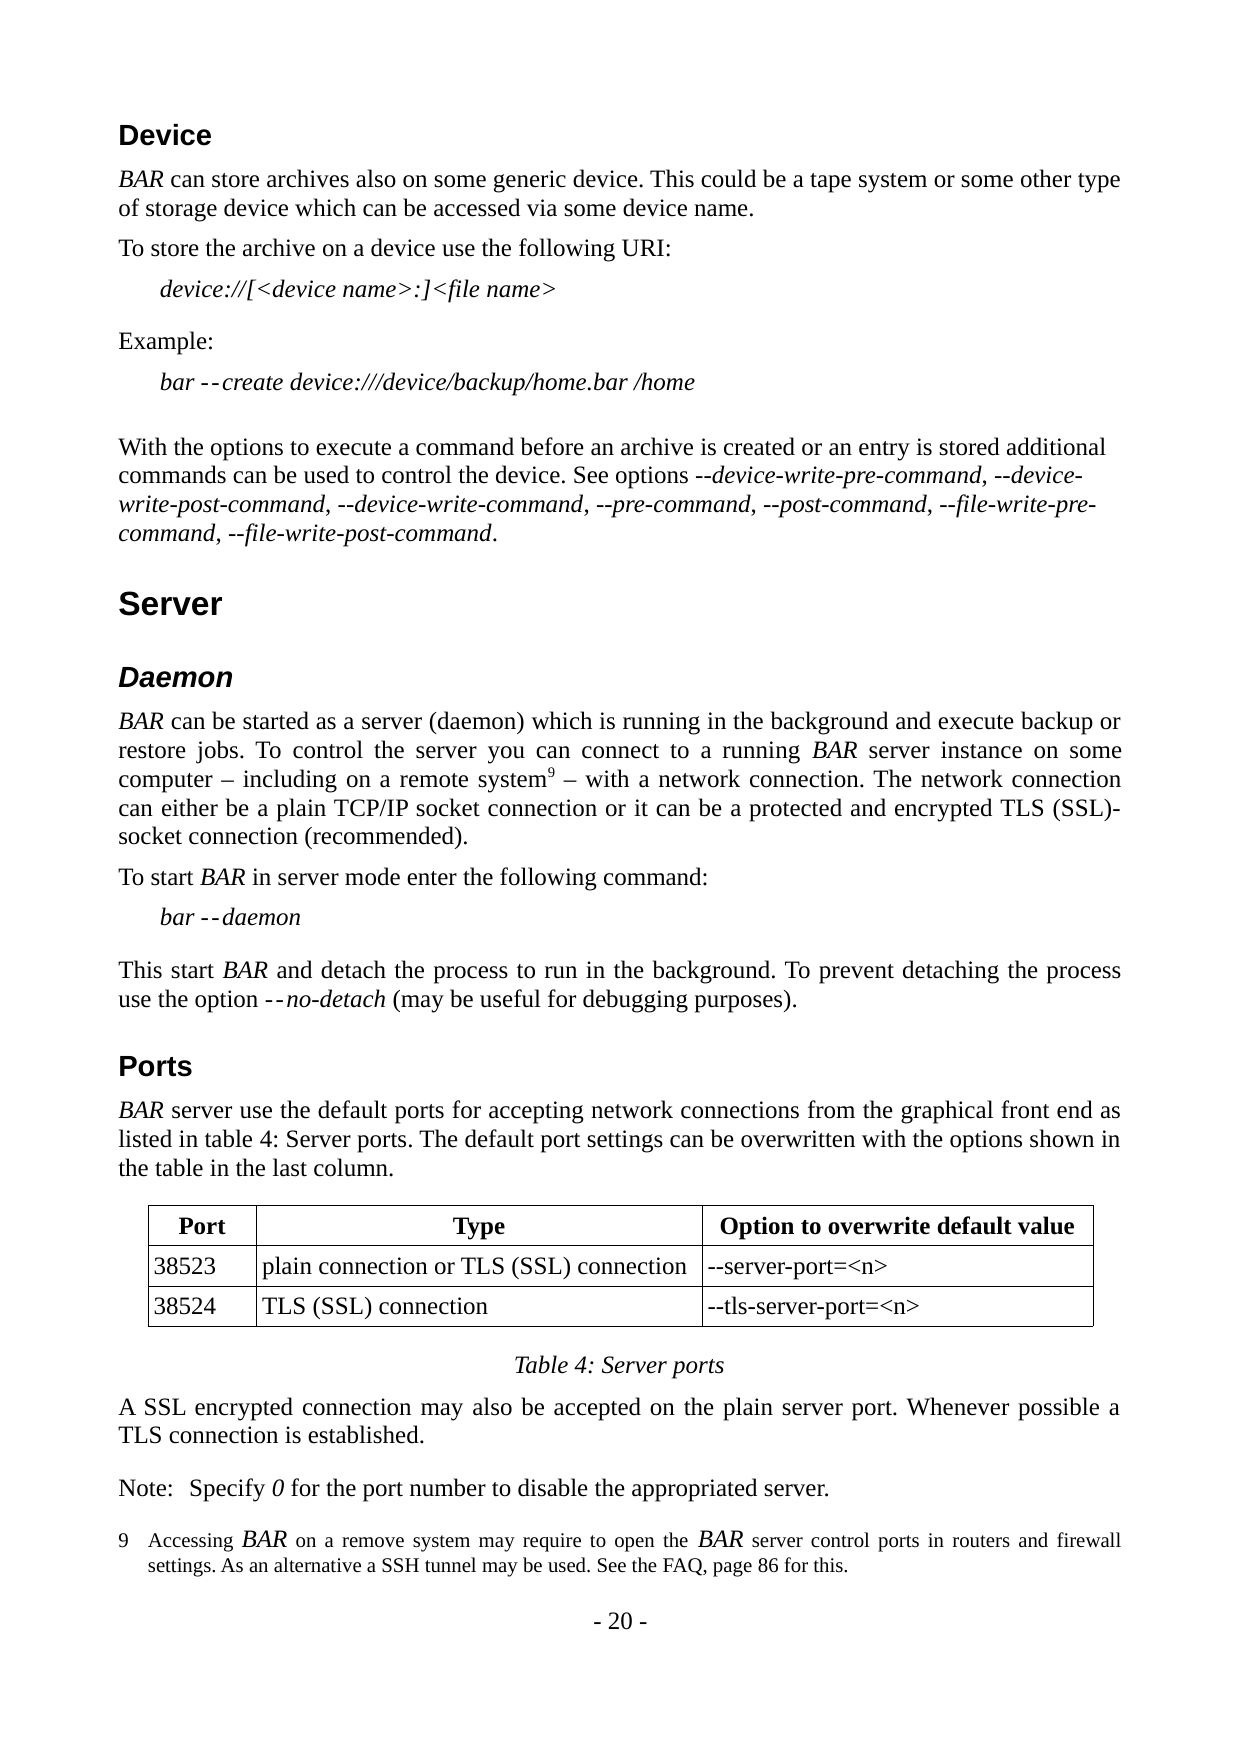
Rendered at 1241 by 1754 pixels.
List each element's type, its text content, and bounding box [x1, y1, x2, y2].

table_cell 38524 [149, 1287, 256, 1326]
text This start BAR and detach the process to run in the background. To prevent detaching the process use the option ‑‑no-detach (may be useful for debugging purposes). [118, 955, 1122, 1012]
table_cell --server-port=<n> [703, 1246, 1093, 1286]
text BAR can be started as a server (daemon) which is running in the background and execute backup or restore jobs. To control the server you can connect to a running BAR server instance on some computer – including on a remote system – with a network connection. The network connection can either be a plain TCP/IP socket connection or it can be a protected and encrypted TLS (SSL)-socket connection (recommended). [118, 706, 1122, 850]
text BAR server use the default ports for accepting network connections from the graphical front end as listed in table 4: Server ports. The default port settings can be overwritten with the options shown in the table in the last column. [118, 1095, 1122, 1181]
text Example: [118, 326, 1122, 355]
text To start BAR in server mode enter the following command: [118, 862, 1122, 891]
text A SSL encrypted connection may also be accepted on the plain server port. Whenever possible a TLS connection is established. [118, 1392, 1122, 1449]
text Accessing BAR on a remove system may require to open the BAR server control ports in routers and firewall settings. As an alternative a SSH tunnel may be used. See the FAQ, page 85 for this. [118, 1524, 1122, 1577]
table_header Type [257, 1206, 702, 1245]
subtitle Ports [118, 1049, 1122, 1083]
text device://[<device name>:]<file name> [159, 274, 1122, 303]
table_cell --tls-server-port=<n> [703, 1287, 1093, 1326]
table_cell 38523 [149, 1246, 256, 1286]
text BAR can store archives also on some generic device. This could be a tape system or some other type of storage device which can be accessed via some device name. [118, 164, 1122, 222]
table_header Option to overwrite default value [703, 1206, 1093, 1245]
subtitle Device [118, 118, 1122, 152]
text Note: Specify 0 for the port number to disable the appropriated server. [118, 1473, 1122, 1501]
subtitle Daemon [118, 660, 1122, 694]
table_cell plain connection or TLS (SSL) connection [257, 1246, 702, 1286]
text With the options to execute a command before an archive is created or an entry is stored additional commands can be used to control the device. See options --device-write-pre-command, --device-write-post-command, --device-write-command, --pre-command, --post-command, --file-write-pre-command, --file-write-post-command. [118, 432, 1122, 547]
text To store the archive on a device use the following URI: [118, 233, 1122, 262]
text Table 4: Server ports [118, 1350, 1122, 1379]
table_cell TLS (SSL) connection [257, 1287, 702, 1326]
text bar ‑‑daemon [159, 902, 1122, 931]
subtitle Server [118, 584, 1122, 623]
table_header Port [149, 1206, 256, 1245]
text bar ‑‑create device:///device/backup/home.bar /home [159, 367, 1122, 396]
